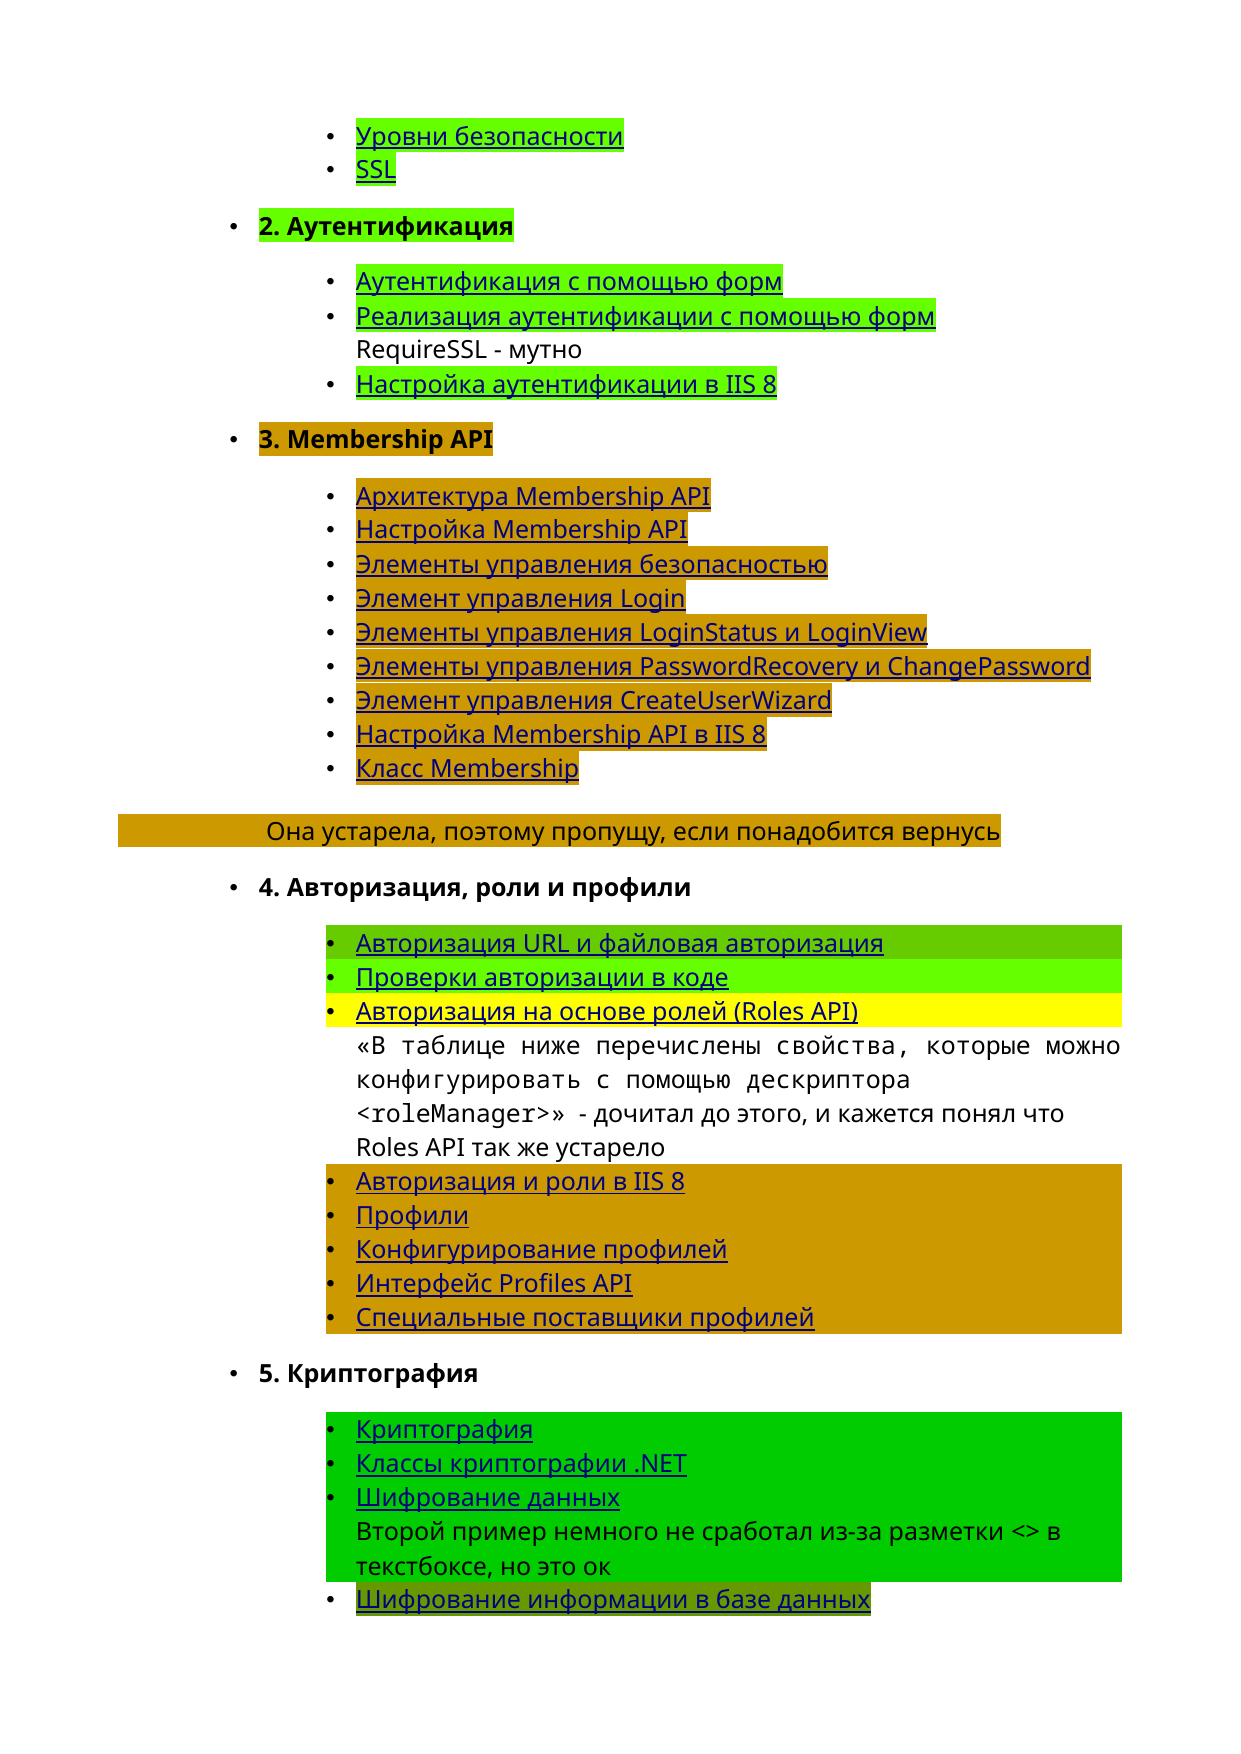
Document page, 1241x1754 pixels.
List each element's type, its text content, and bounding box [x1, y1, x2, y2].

subtitle 4. Авторизация, роли и профили [229, 869, 1100, 903]
list Авторизация и роли в IIS 8 [326, 1164, 1122, 1198]
list Элементы управления PasswordRecovery и ChangePassword [326, 648, 1122, 682]
list Настройка Membership API [326, 512, 1122, 546]
list Уровни безопасности [326, 118, 1122, 152]
list Профили [326, 1198, 1122, 1232]
list Настройка Membership API в IIS 8 [326, 717, 1122, 751]
list Элементы управления безопасностью [326, 546, 1122, 580]
list Реализация аутентификации с помощью форм [326, 298, 1122, 332]
subtitle 2. Аутентификация [229, 208, 1100, 242]
list Конфигурирование профилей [326, 1232, 1122, 1266]
subtitle 3. Membership API [229, 422, 1100, 456]
list Шифрование информации в базе данных [326, 1582, 1122, 1616]
list SSL [326, 152, 1122, 186]
text Она устарела, поэтому пропущу, если понадобится вернусь [118, 813, 1122, 847]
list Элементы управления LoginStatus и LoginView [326, 614, 1122, 648]
list Специальные поставщики профилей [326, 1300, 1122, 1334]
list Аутентификация с помощью форм [326, 264, 1122, 298]
list Архитектура Membership API [326, 478, 1122, 512]
list Второй пример немного не сработал из-за разметки <> в текстбоксе, но это ок [326, 1514, 1122, 1582]
list Элемент управления CreateUserWizard [326, 682, 1122, 717]
list Авторизация URL и файловая авторизация [326, 925, 1122, 959]
list Элемент управления Login [326, 580, 1122, 614]
list Интерфейс Profiles API [326, 1266, 1122, 1300]
list Криптография [326, 1412, 1122, 1446]
list RequireSSL - мутно [326, 332, 1122, 366]
list Авторизация на основе ролей (Roles API) [326, 993, 1122, 1027]
list Шифрование данных [326, 1480, 1122, 1514]
list «В таблице ниже перечислены свойства, которые можно конфигурировать с помощью дескриптора <roleManager>» - дочитал до этого, и кажется понял что Roles API так же устарело [326, 1027, 1122, 1164]
list Класс Membership [326, 751, 1122, 785]
list Проверки авторизации в коде [326, 959, 1122, 993]
list Настройка аутентификации в IIS 8 [326, 366, 1122, 400]
list Классы криптографии .NET [326, 1446, 1122, 1480]
subtitle 5. Криптография [229, 1356, 1100, 1390]
